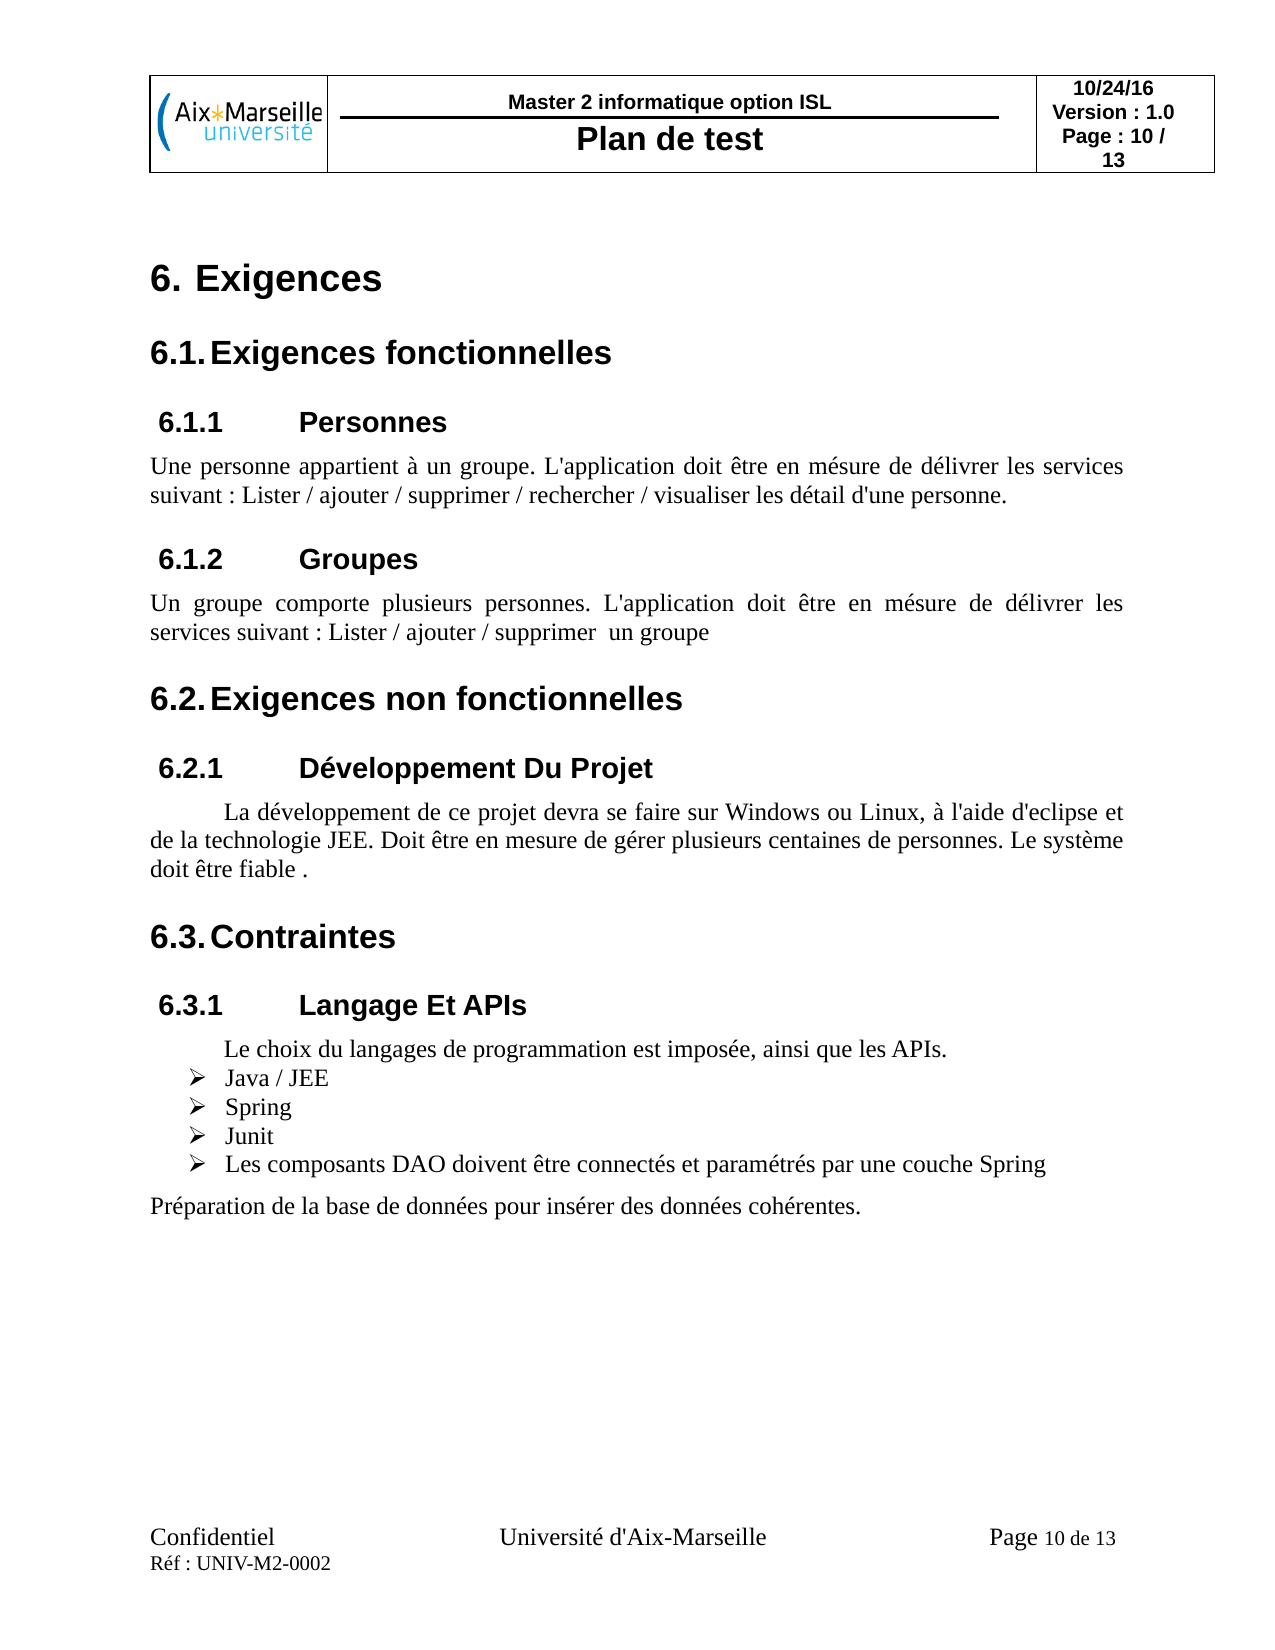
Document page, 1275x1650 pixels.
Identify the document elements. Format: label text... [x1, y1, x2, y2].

list Les composants DAO doivent être connectés et paramétrés par une couche Spring [187, 1149, 1125, 1178]
subtitle Exigences non fonctionnelles [150, 679, 1125, 717]
list Spring [187, 1092, 1125, 1121]
list Java / JEE [187, 1063, 1125, 1092]
picture [157, 93, 322, 151]
text Préparation de la base de données pour insérer des données cohérentes. [150, 1191, 1125, 1219]
subtitle Exigences [150, 256, 1125, 300]
list Junit [187, 1121, 1125, 1149]
text Une personne appartient à un groupe. L'application doit être en mésure de délivrer les services suivant : Lister / ajouter / supprimer / rechercher / visualiser les détail d'une personne. [150, 451, 1125, 509]
subtitle Développement du projet [150, 751, 1125, 784]
subtitle Personnes [150, 405, 1125, 439]
subtitle Langage et APIs [150, 988, 1125, 1022]
subtitle Exigences fonctionnelles [150, 333, 1125, 372]
text Un groupe comporte plusieurs personnes. L'application doit être en mésure de délivrer les services suivant : Lister / ajouter / supprimer un groupe [150, 588, 1125, 646]
subtitle Contraintes [150, 916, 1125, 955]
text Le choix du langages de programmation est imposée, ainsi que les APIs. [150, 1034, 1125, 1063]
text La développement de ce projet devra se faire sur Windows ou Linux, à l'aide d'eclipse et de la technologie JEE. Doit être en mesure de gérer plusieurs centaines de personnes. Le système doit être fiable . [150, 797, 1125, 883]
subtitle Groupes [150, 542, 1125, 576]
